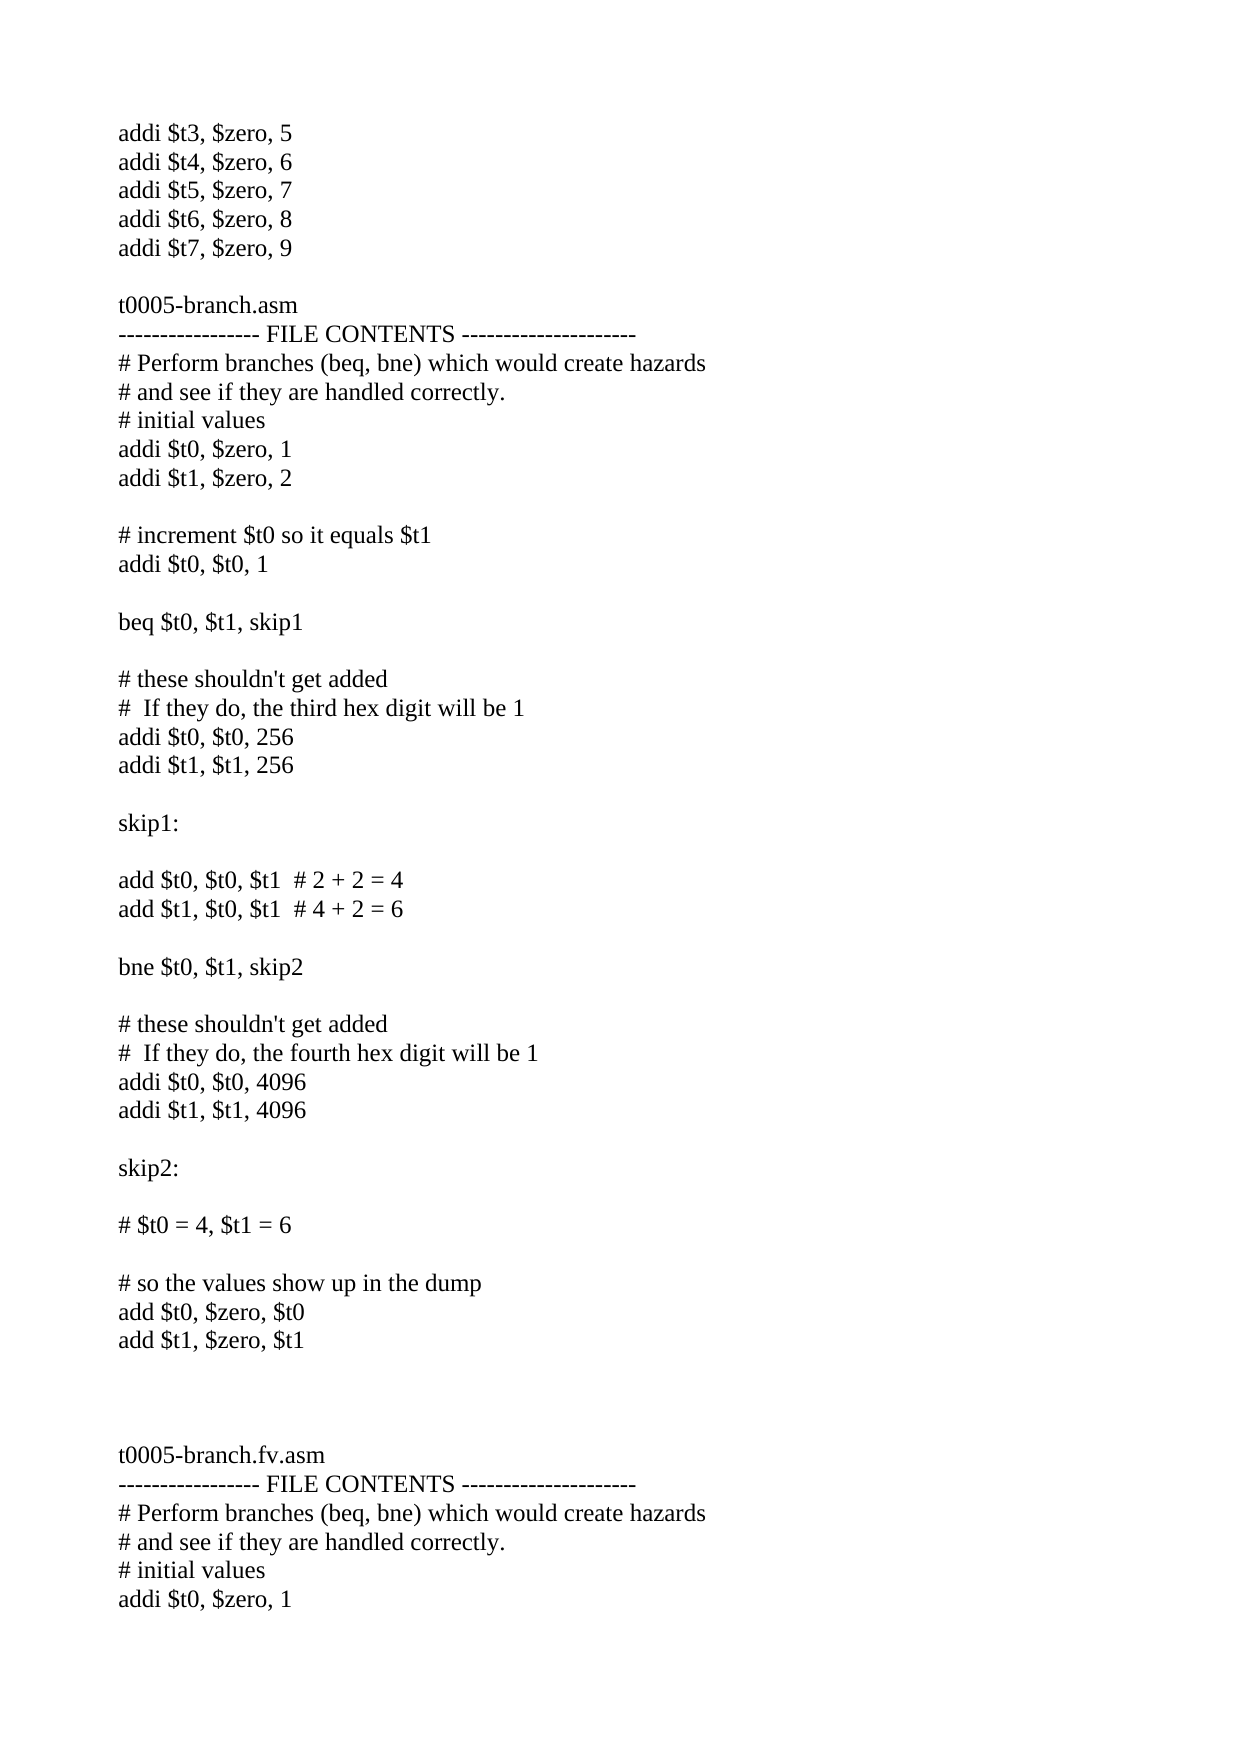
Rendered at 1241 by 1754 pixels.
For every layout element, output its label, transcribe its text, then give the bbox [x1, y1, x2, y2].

text # so the values show up in the dump [118, 1268, 1122, 1297]
text addi $t1, $t1, 256 [118, 751, 1122, 779]
text # Perform branches (beq, bne) which would create hazards [118, 348, 1122, 377]
text addi $t1, $zero, 2 [118, 463, 1122, 492]
text # Perform branches (beq, bne) which would create hazards [118, 1498, 1122, 1527]
text addi $t0, $zero, 1 [118, 1584, 1122, 1613]
text ----------------- FILE CONTENTS --------------------- [118, 319, 1122, 348]
text t0005-branch.fv.asm [118, 1441, 1122, 1469]
text # and see if they are handled correctly. [118, 1527, 1122, 1556]
text # If they do, the third hex digit will be 1 [118, 693, 1122, 722]
text bne $t0, $t1, skip2 [118, 952, 1122, 981]
text addi $t4, $zero, 6 [118, 147, 1122, 176]
text addi $t1, $t1, 4096 [118, 1096, 1122, 1124]
text # initial values [118, 406, 1122, 434]
text beq $t0, $t1, skip1 [118, 607, 1122, 636]
text addi $t0, $t0, 1 [118, 549, 1122, 578]
text addi $t7, $zero, 9 [118, 233, 1122, 262]
text add $t1, $t0, $t1 # 4 + 2 = 6 [118, 894, 1122, 923]
text ----------------- FILE CONTENTS --------------------- [118, 1469, 1122, 1498]
text addi $t6, $zero, 8 [118, 204, 1122, 233]
text add $t1, $zero, $t1 [118, 1326, 1122, 1354]
text # these shouldn't get added [118, 664, 1122, 693]
text addi $t0, $t0, 4096 [118, 1067, 1122, 1096]
text add $t0, $t0, $t1 # 2 + 2 = 4 [118, 866, 1122, 894]
text # increment $t0 so it equals $t1 [118, 521, 1122, 549]
text add $t0, $zero, $t0 [118, 1297, 1122, 1326]
text # $t0 = 4, $t1 = 6 [118, 1211, 1122, 1239]
text t0005-branch.asm [118, 291, 1122, 319]
text # these shouldn't get added [118, 1009, 1122, 1038]
text addi $t3, $zero, 5 [118, 118, 1122, 147]
text addi $t5, $zero, 7 [118, 176, 1122, 204]
text skip2: [118, 1153, 1122, 1182]
text addi $t0, $t0, 256 [118, 722, 1122, 751]
text # and see if they are handled correctly. [118, 377, 1122, 406]
text skip1: [118, 808, 1122, 837]
text # If they do, the fourth hex digit will be 1 [118, 1038, 1122, 1067]
text # initial values [118, 1556, 1122, 1584]
text addi $t0, $zero, 1 [118, 434, 1122, 463]
